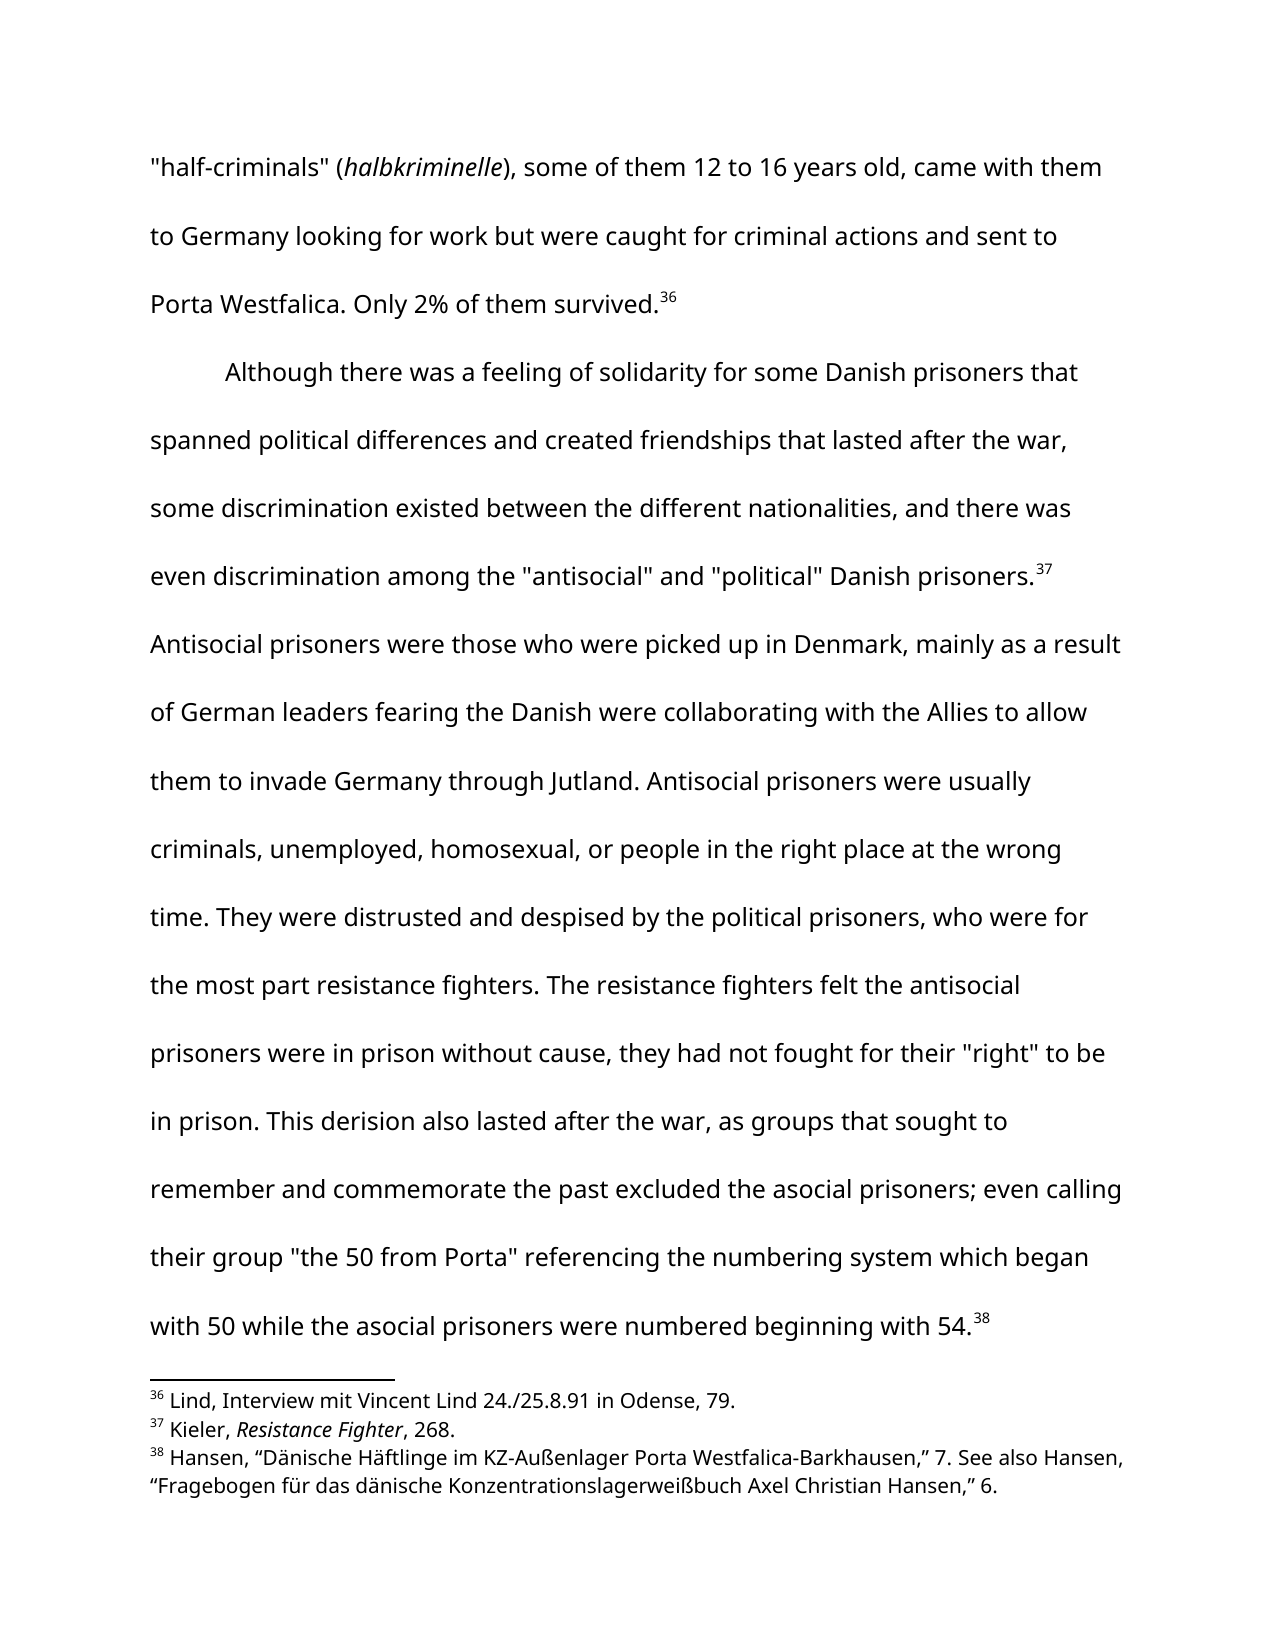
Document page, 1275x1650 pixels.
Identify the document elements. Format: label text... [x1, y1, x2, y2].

text Hansen, “Dänische Häftlinge im KZ-Außenlager Porta Westfalica-Barkhausen,” 7. See also Hansen, “Fragebogen für das dänische Konzentrationslagerweißbuch Axel Christian Hansen,” 6. [150, 1443, 1125, 1500]
text Although there was a feeling of solidarity for some Danish prisoners that spanned political differences and created friendships that lasted after the war, some discrimination existed between the different nationalities, and there was even discrimination among the "antisocial" and "political" Danish prisoners. Antisocial prisoners were those who were picked up in Denmark, mainly as a result of German leaders fearing the Danish were collaborating with the Allies to allow them to invade Germany through Jutland. Antisocial prisoners were usually criminals, unemployed, homosexual, or people in the right place at the wrong time. They were distrusted and despised by the political prisoners, who were for the most part resistance fighters. The resistance fighters felt the antisocial prisoners were in prison without cause, they had not fought for their "right" to be in prison. This derision also lasted after the war, as groups that sought to remember and commemorate the past excluded the asocial prisoners; even calling their group "the 50 from Porta" referencing the numbering system which began with 50 while the asocial prisoners were numbered beginning with 54. [150, 354, 1125, 1342]
text Lind, Interview mit Vincent Lind 24./25.8.91 in Odense, 79. [150, 1386, 1125, 1415]
text "half-criminals" (halbkriminelle), some of them 12 to 16 years old, came with them to Germany looking for work but were caught for criminal actions and sent to Porta Westfalica. Only 2% of them survived. [150, 150, 1125, 320]
text Kieler, Resistance Fighter, 268. [150, 1415, 1125, 1443]
